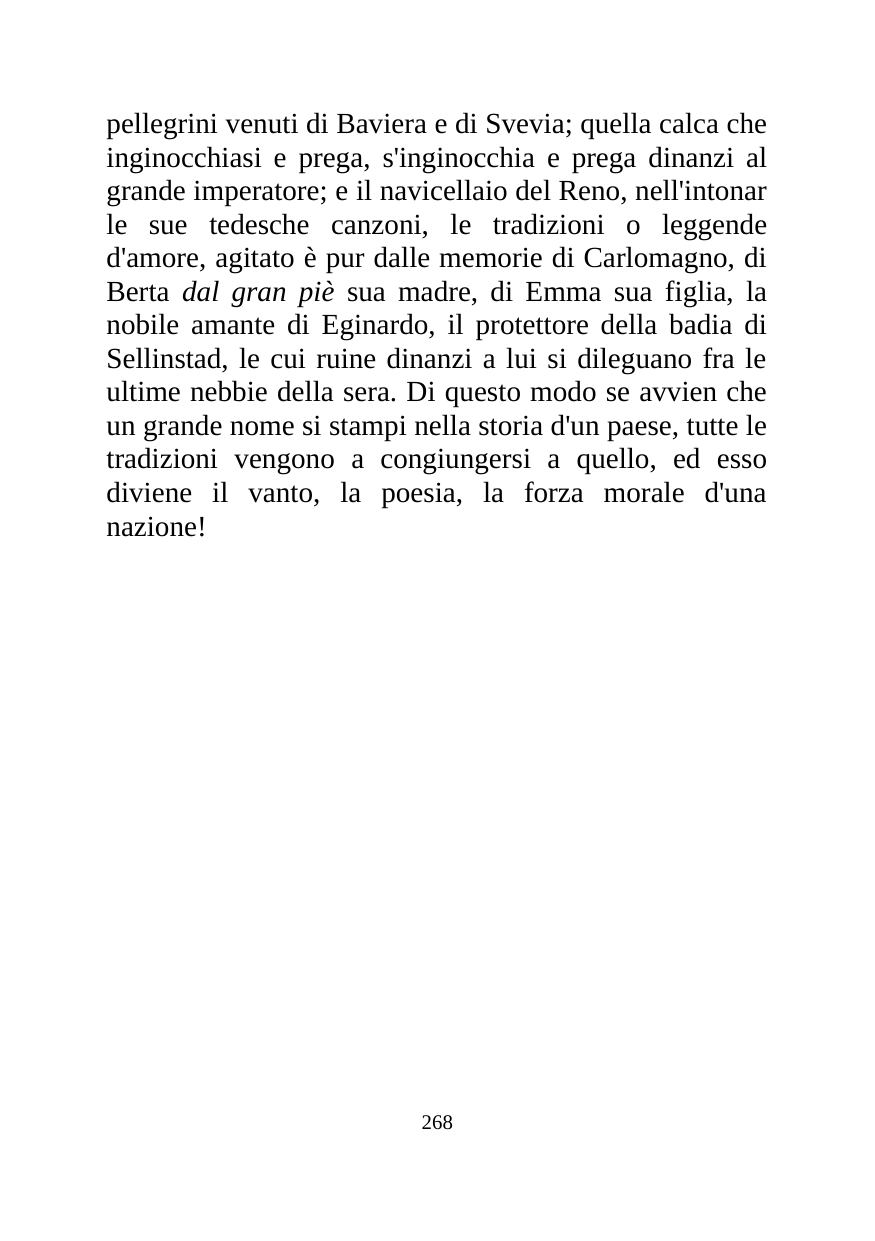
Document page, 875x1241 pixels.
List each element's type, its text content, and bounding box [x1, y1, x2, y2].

text pellegrini venuti di Baviera e di Svevia; quella calca che inginocchiasi e prega, s'inginocchia e prega dinanzi al grande imperatore; e il navicellaio del Reno, nell'intonar le sue tedesche canzoni, le tradizioni o leggende d'amore, agitato è pur dalle memorie di Carlomagno, di Berta dal gran piè sua madre, di Emma sua figlia, la nobile amante di Eginardo, il protettore della badia di Sellinstad, le cui ruine dinanzi a lui si dileguano fra le ultime nebbie della sera. Di questo modo se avvien che un grande nome si stampi nella storia d'un paese, tutte le tradizioni vengono a congiungersi a quello, ed esso diviene il vanto, la poesia, la forza morale d'una nazione! [106, 106, 768, 542]
